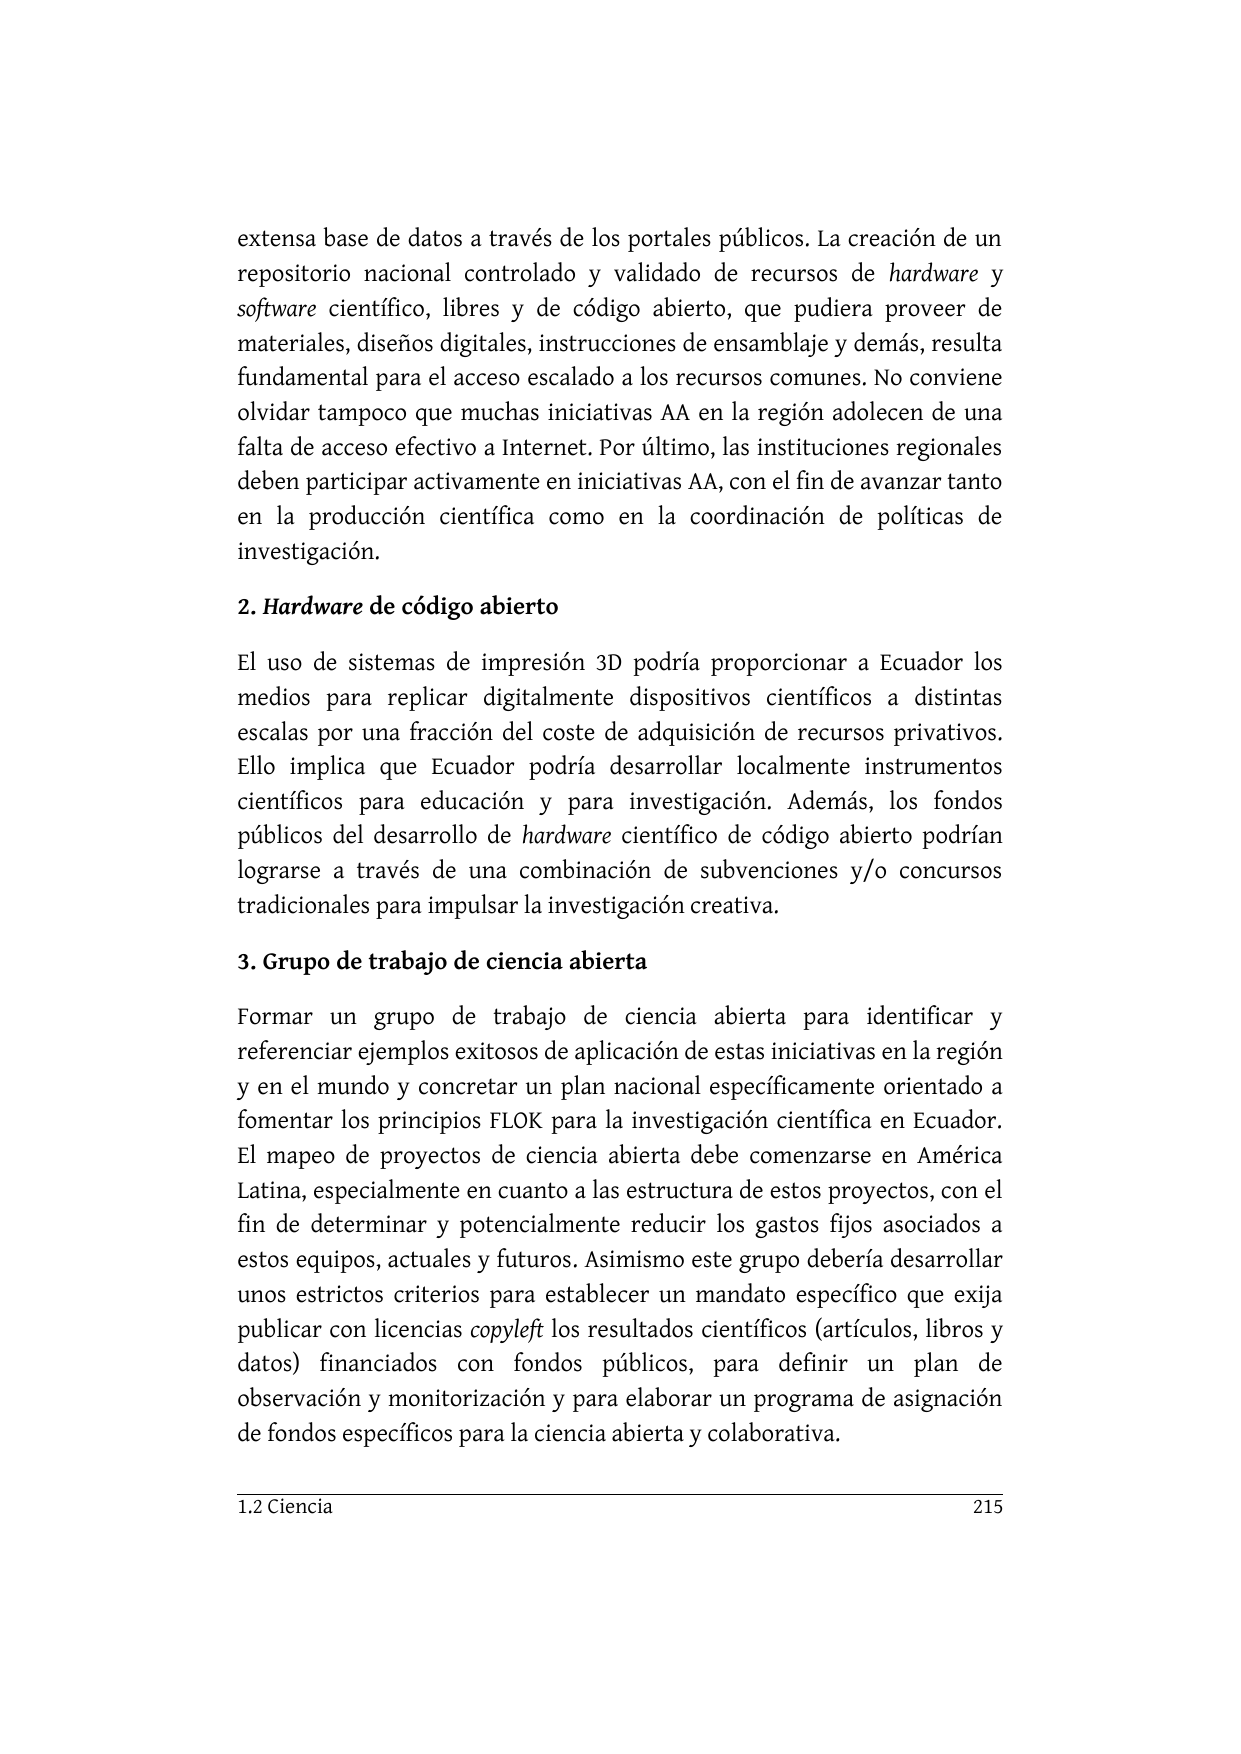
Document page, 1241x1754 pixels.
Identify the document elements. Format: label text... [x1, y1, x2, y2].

text 3. Grupo de trabajo de ciencia abierta [237, 947, 1003, 976]
text extensa base de datos a través de los portales públicos. La creación de un repositorio nacional controlado y validado de recursos de hardware y software científico, libres y de código abierto, que pudiera proveer de materiales, diseños digitales, instrucciones de ensamblaje y demás, resulta fundamental para el acceso escalado a los recursos comunes. No conviene olvidar tampoco que muchas iniciativas AA en la región adolecen de una falta de acceso efectivo a Internet. Por último, las instituciones regionales deben participar activamente en iniciativas AA, con el fin de avanzar tanto en la producción científica como en la coordinación de políticas de investigación. [237, 225, 1003, 566]
text Formar un grupo de trabajo de ciencia abierta para identificar y referenciar ejemplos exitosos de aplicación de estas iniciativas en la región y en el mundo y concretar un plan nacional específicamente orientado a fomentar los principios FLOK para la investigación científica en Ecuador. El mapeo de proyectos de ciencia abierta debe comenzarse en América Latina, especialmente en cuanto a las estructura de estos proyectos, con el fin de determinar y potencialmente reducir los gastos fijos asociados a estos equipos, actuales y futuros. Asimismo este grupo debería desarrollar unos estrictos criterios para establecer un mandato específico que exija publicar con licencias copyleft los resultados científicos (artículos, libros y datos) financiados con fondos públicos, para definir un plan de observación y monitorización y para elaborar un programa de asignación de fondos específicos para la ciencia abierta y colaborativa. [237, 1003, 1003, 1448]
text 2. Hardware de código abierto [237, 593, 1003, 622]
text El uso de sistemas de impresión 3D podría proporcionar a Ecuador los medios para replicar digitalmente dispositivos científicos a distintas escalas por una fracción del coste de adquisición de recursos privativos. Ello implica que Ecuador podría desarrollar localmente instrumentos científicos para educación y para investigación. Además, los fondos públicos del desarrollo de hardware científico de código abierto podrían lograrse a través de una combinación de subvenciones y/o concursos tradicionales para impulsar la investigación creativa. [237, 649, 1003, 920]
